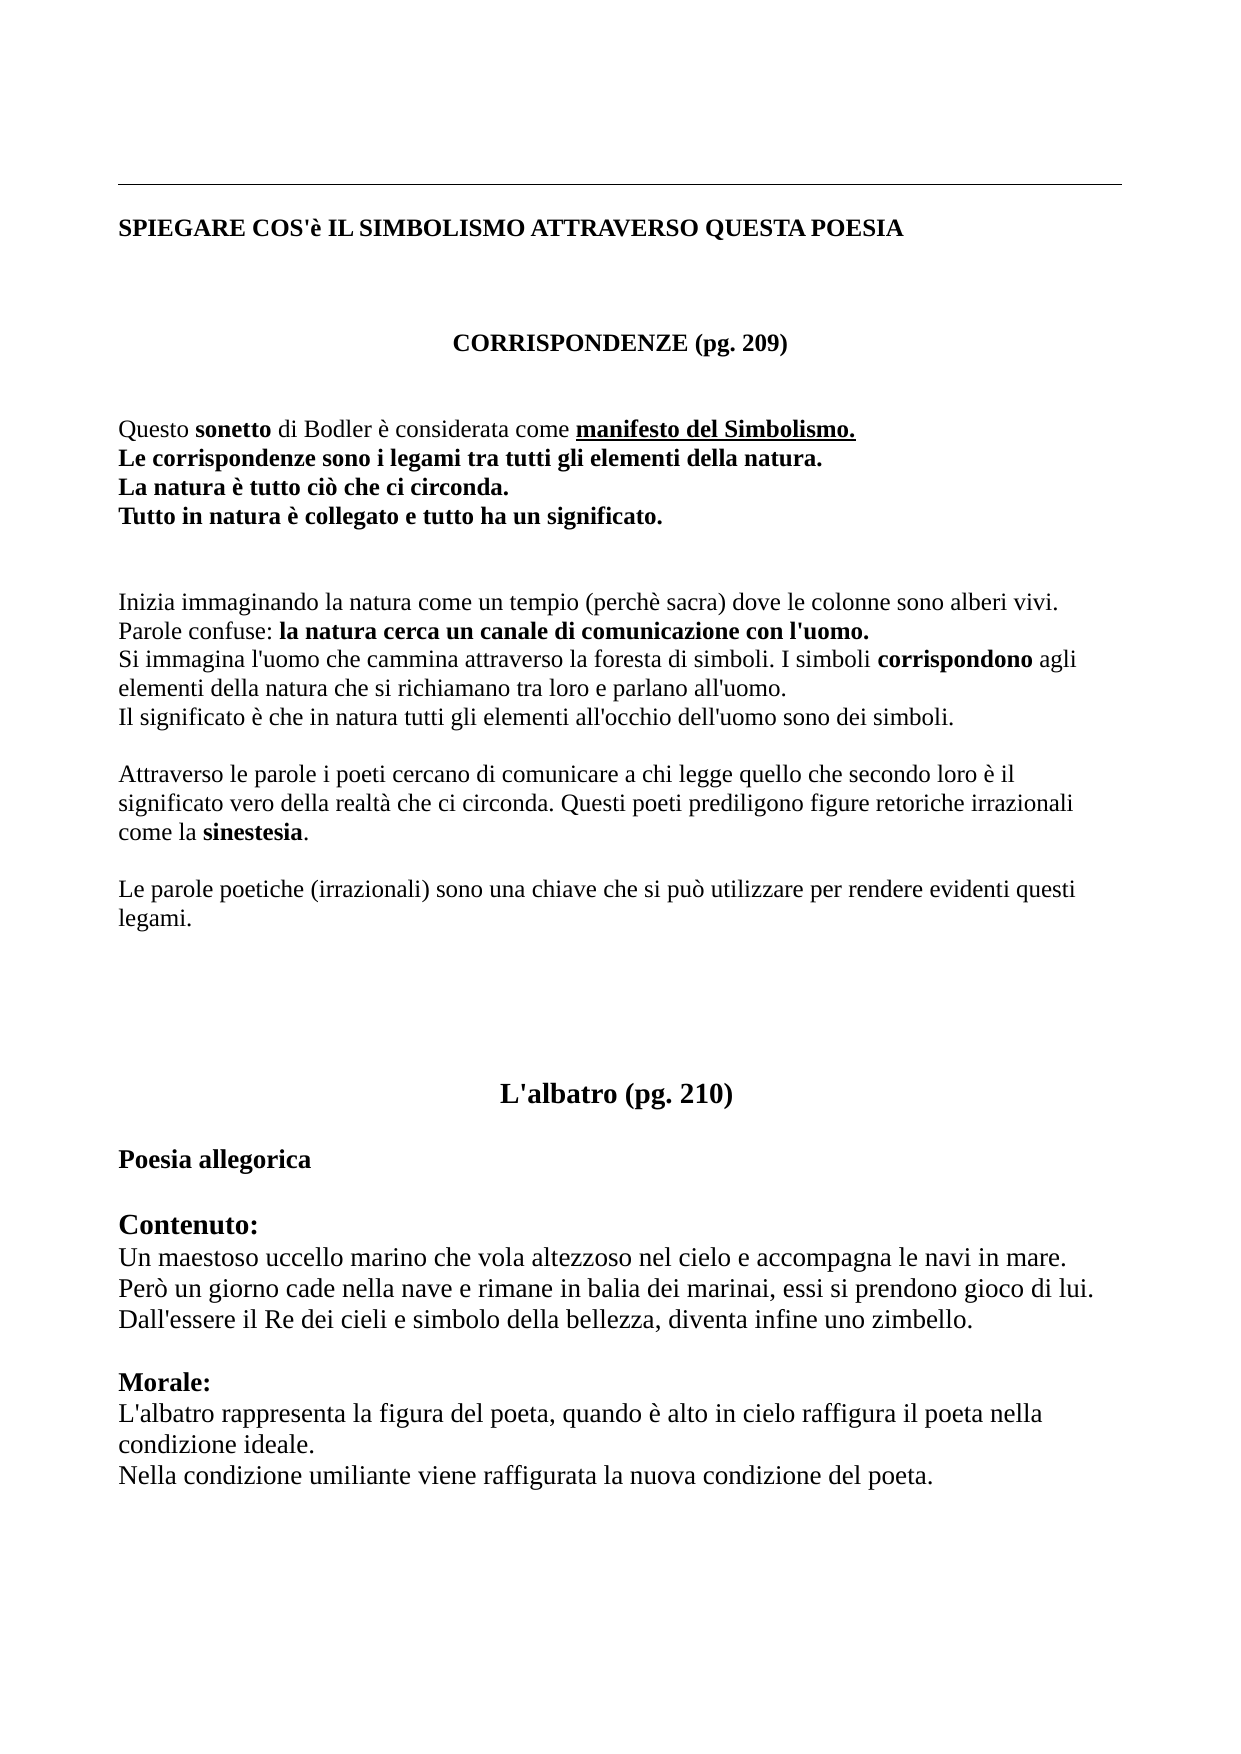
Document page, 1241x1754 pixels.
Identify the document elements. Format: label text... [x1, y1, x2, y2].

text L'albatro (pg. 210) [118, 1076, 1122, 1109]
text Nella condizione umiliante viene raffigurata la nuova condizione del poeta. [118, 1459, 1122, 1490]
text Poesia allegorica [118, 1143, 1122, 1174]
text Le corrispondenze sono i legami tra tutti gli elementi della natura. [118, 443, 1122, 472]
text La natura è tutto ciò che ci circonda. [118, 472, 1122, 501]
text Questo sonetto di Bodler è considerata come manifesto del Simbolismo. [118, 414, 1122, 443]
text SPIEGARE COS'è IL SIMBOLISMO ATTRAVERSO QUESTA POESIA [118, 213, 1122, 242]
text Le parole poetiche (irrazionali) sono una chiave che si può utilizzare per rendere evidenti questi legami. [118, 874, 1122, 932]
text Attraverso le parole i poeti cercano di comunicare a chi legge quello che secondo loro è il significato vero della realtà che ci circonda. Questi poeti prediligono figure retoriche irrazionali come la sinestesia. [118, 759, 1122, 846]
text Però un giorno cade nella nave e rimane in balia dei marinai, essi si prendono gioco di lui. [118, 1272, 1122, 1303]
text Dall'essere il Re dei cieli e simbolo della bellezza, diventa infine uno zimbello. [118, 1303, 1122, 1334]
text Si immagina l'uomo che cammina attraverso la foresta di simboli. I simboli corrispondono agli elementi della natura che si richiamano tra loro e parlano all'uomo. [118, 644, 1122, 702]
text Parole confuse: la natura cerca un canale di comunicazione con l'uomo. [118, 616, 1122, 644]
text CORRISPONDENZE (pg. 209) [118, 328, 1122, 357]
text Tutto in natura è collegato e tutto ha un significato. [118, 501, 1122, 529]
text Contenuto: [118, 1207, 1122, 1241]
text Il significato è che in natura tutti gli elementi all'occhio dell'uomo sono dei simboli. [118, 702, 1122, 731]
text Morale: [118, 1366, 1122, 1397]
text L'albatro rappresenta la figura del poeta, quando è alto in cielo raffigura il poeta nella condizione ideale. [118, 1397, 1122, 1459]
text Un maestoso uccello marino che vola altezzoso nel cielo e accompagna le navi in mare. [118, 1241, 1122, 1272]
text Inizia immaginando la natura come un tempio (perchè sacra) dove le colonne sono alberi vivi. [118, 587, 1122, 616]
